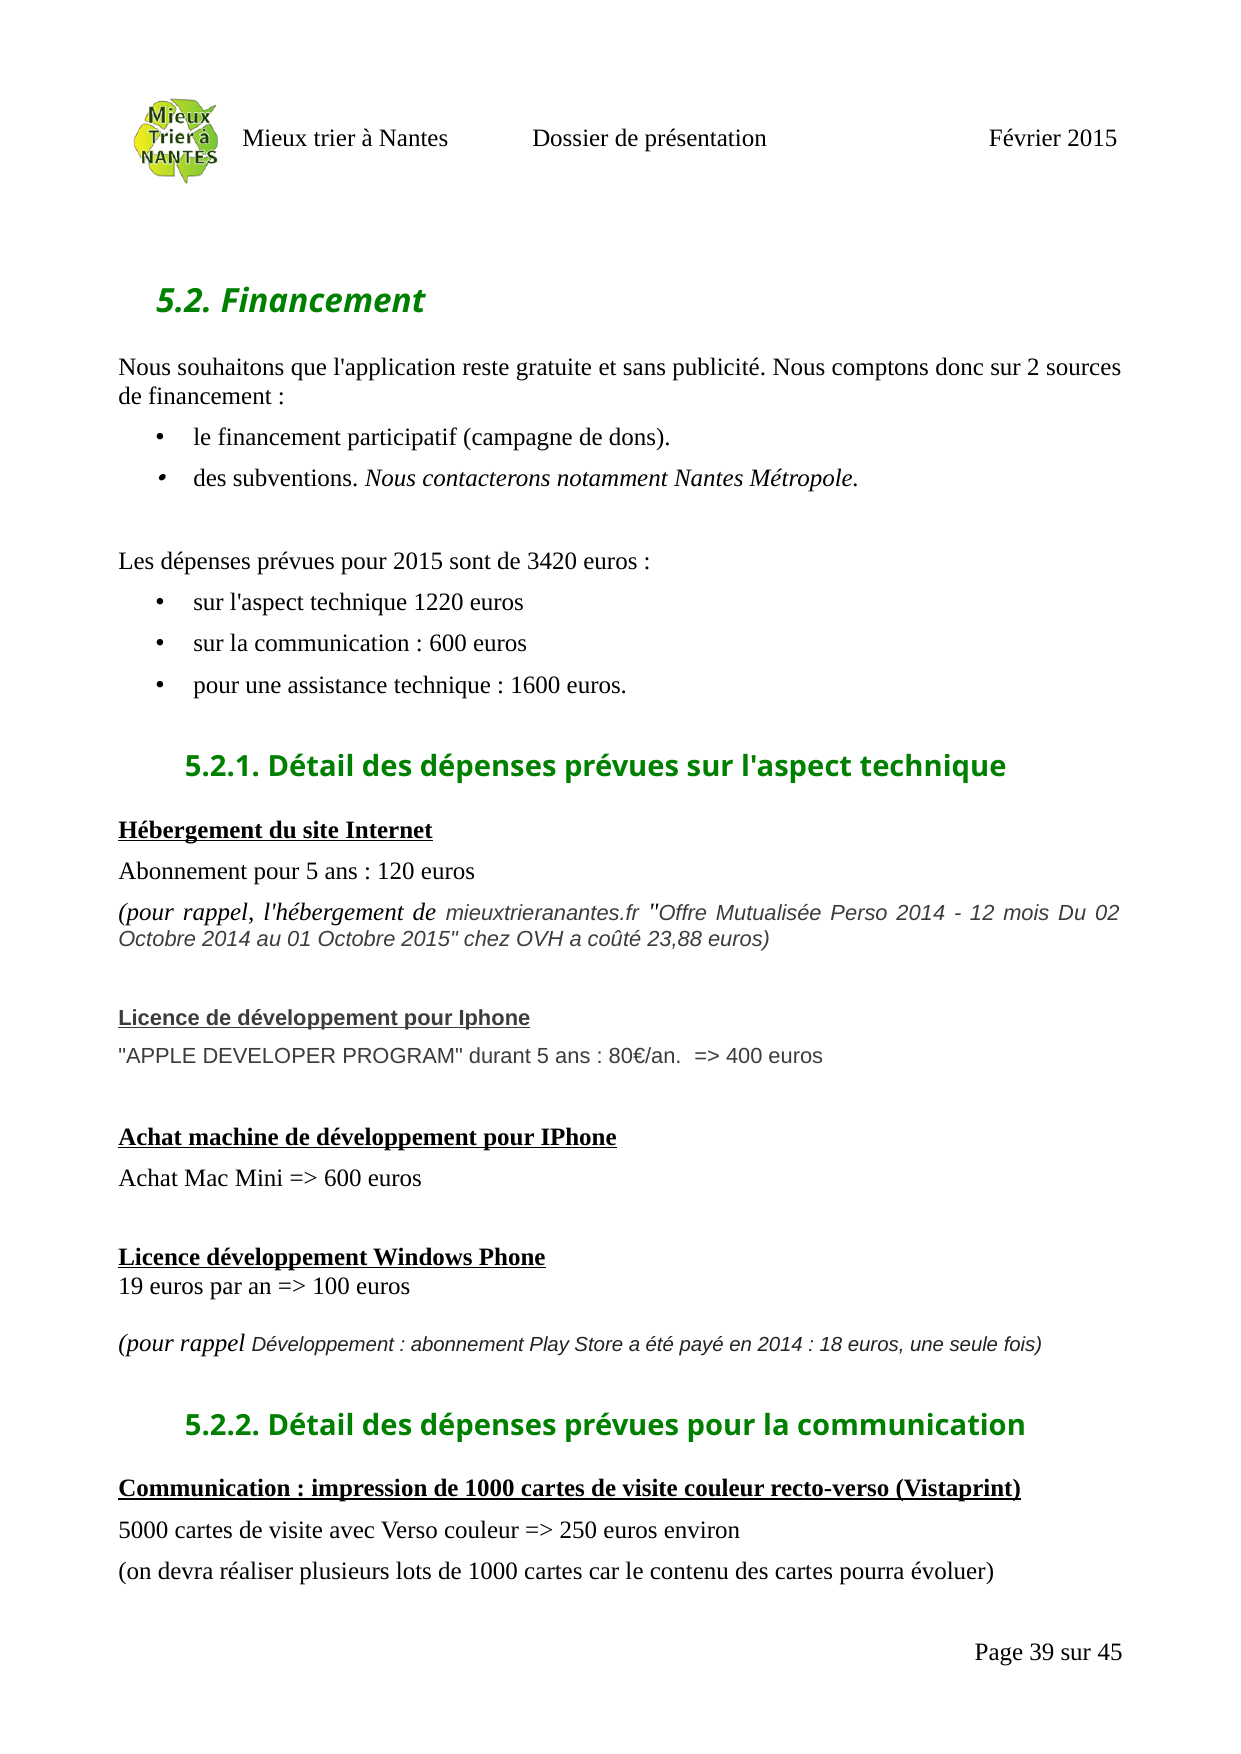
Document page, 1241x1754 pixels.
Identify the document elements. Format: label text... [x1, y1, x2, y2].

list des subventions. Nous contacterons notamment Nantes Métropole. [156, 463, 1122, 492]
subtitle Détail des dépenses prévues sur l'aspect technique [148, 746, 1122, 785]
text (pour rappel Développement : abonnement Play Store a été payé en 2014 : 18 euros, une seule fois) [118, 1328, 1122, 1357]
subtitle Financement [148, 277, 1122, 323]
text Abonnement pour 5 ans : 120 euros [118, 856, 1122, 885]
subtitle Détail des dépenses prévues pour la communication [148, 1404, 1122, 1444]
text Nous souhaitons que l'application reste gratuite et sans publicité. Nous comptons donc sur 2 sources de financement : [118, 352, 1122, 410]
text "APPLE DEVELOPER PROGRAM" durant 5 ans : 80€/an. => 400 euros [118, 1043, 1122, 1068]
text Hébergement du site Internet [118, 815, 1122, 844]
text (pour rappel, l'hébergement de mieuxtrieranantes.fr "Offre Mutualisée Perso 2014 - 12 mois Du 02 Octobre 2014 au 01 Octobre 2015" chez OVH a coûté 23,88 euros) [118, 897, 1122, 951]
text Les dépenses prévues pour 2015 sont de 3420 euros : [118, 546, 1122, 575]
text Licence développement Windows Phone [118, 1242, 1122, 1271]
list pour une assistance technique : 1600 euros. [156, 670, 1122, 698]
text Achat machine de développement pour IPhone [118, 1122, 1122, 1151]
list le financement participatif (campagne de dons). [156, 422, 1122, 451]
list sur la communication : 600 euros [156, 628, 1122, 657]
text 5000 cartes de visite avec Verso couleur => 250 euros environ [118, 1515, 1122, 1543]
text 19 euros par an => 100 euros [118, 1271, 1122, 1299]
text Achat Mac Mini => 600 euros [118, 1163, 1122, 1192]
text Communication : impression de 1000 cartes de visite couleur recto-verso (Vistaprint) [118, 1473, 1122, 1502]
text (on devra réaliser plusieurs lots de 1000 cartes car le contenu des cartes pourra évoluer) [118, 1556, 1122, 1585]
picture [131, 95, 221, 185]
list sur l'aspect technique 1220 euros [156, 587, 1122, 616]
text Licence de développement pour Iphone [118, 1005, 1122, 1030]
